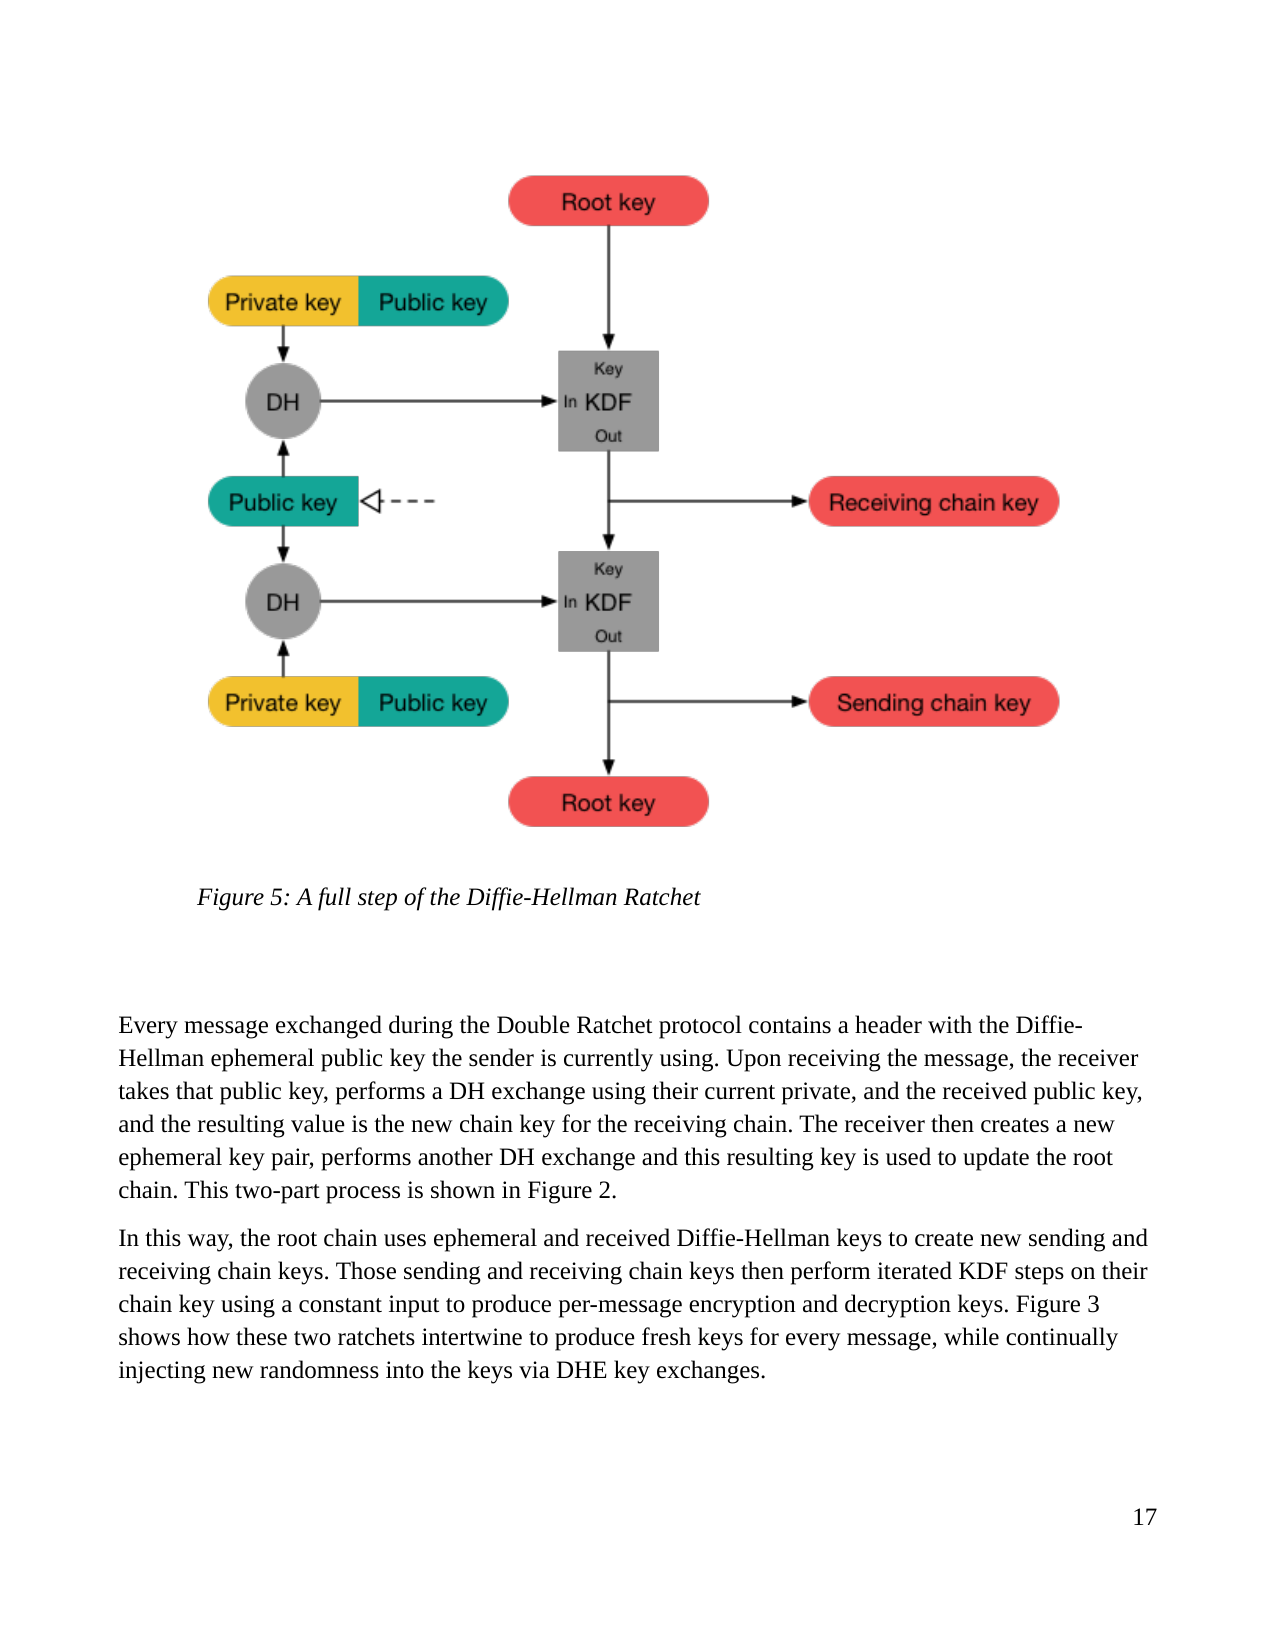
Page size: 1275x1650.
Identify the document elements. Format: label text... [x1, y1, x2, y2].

text Every message exchanged during the Double Ratchet protocol contains a header with the Diffie-Hellman ephemeral public key the sender is currently using. Upon receiving the message, the receiver takes that public key, performs a DH exchange using their current private, and the received public key, and the resulting value is the new chain key for the receiving chain. The receiver then creates a new ephemeral key pair, performs another DH exchange and this resulting key is used to update the root chain. This two-part process is shown in Figure 2. [118, 1010, 1157, 1204]
text In this way, the root chain uses ephemeral and received Diffie-Hellman keys to create new sending and receiving chain keys. Those sending and receiving chain keys then perform iterated KDF steps on their chain key using a constant input to produce per-message encryption and decryption keys. Figure 3 shows how these two ratchets intertwine to produce fresh keys for every message, while continually injecting new randomness into the keys via DHE key exchanges. [118, 1223, 1157, 1384]
text Figure 5: A full step of the Diffie-Hellman Ratchet [197, 877, 1072, 911]
picture [196, 126, 1072, 877]
